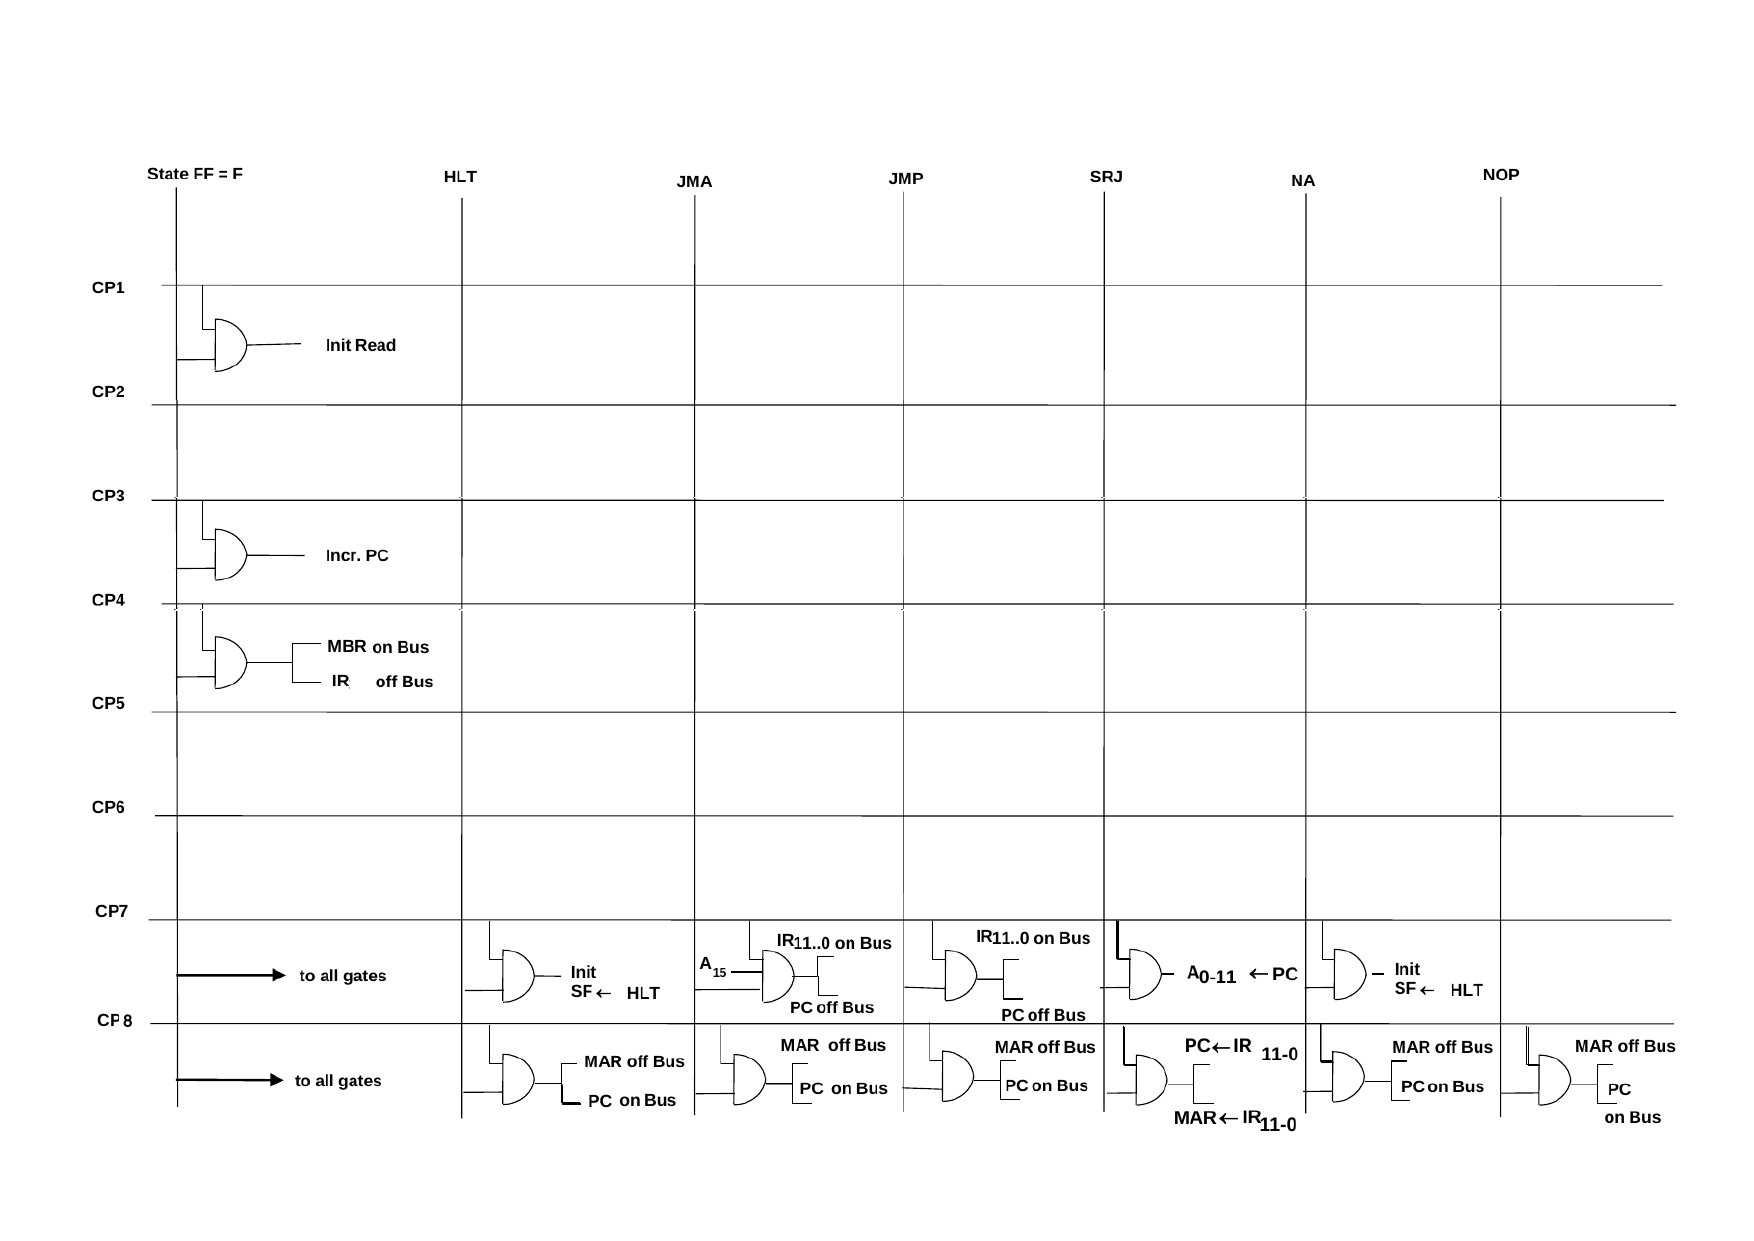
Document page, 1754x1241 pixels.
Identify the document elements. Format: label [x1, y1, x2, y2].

picture [66, 152, 1688, 1138]
